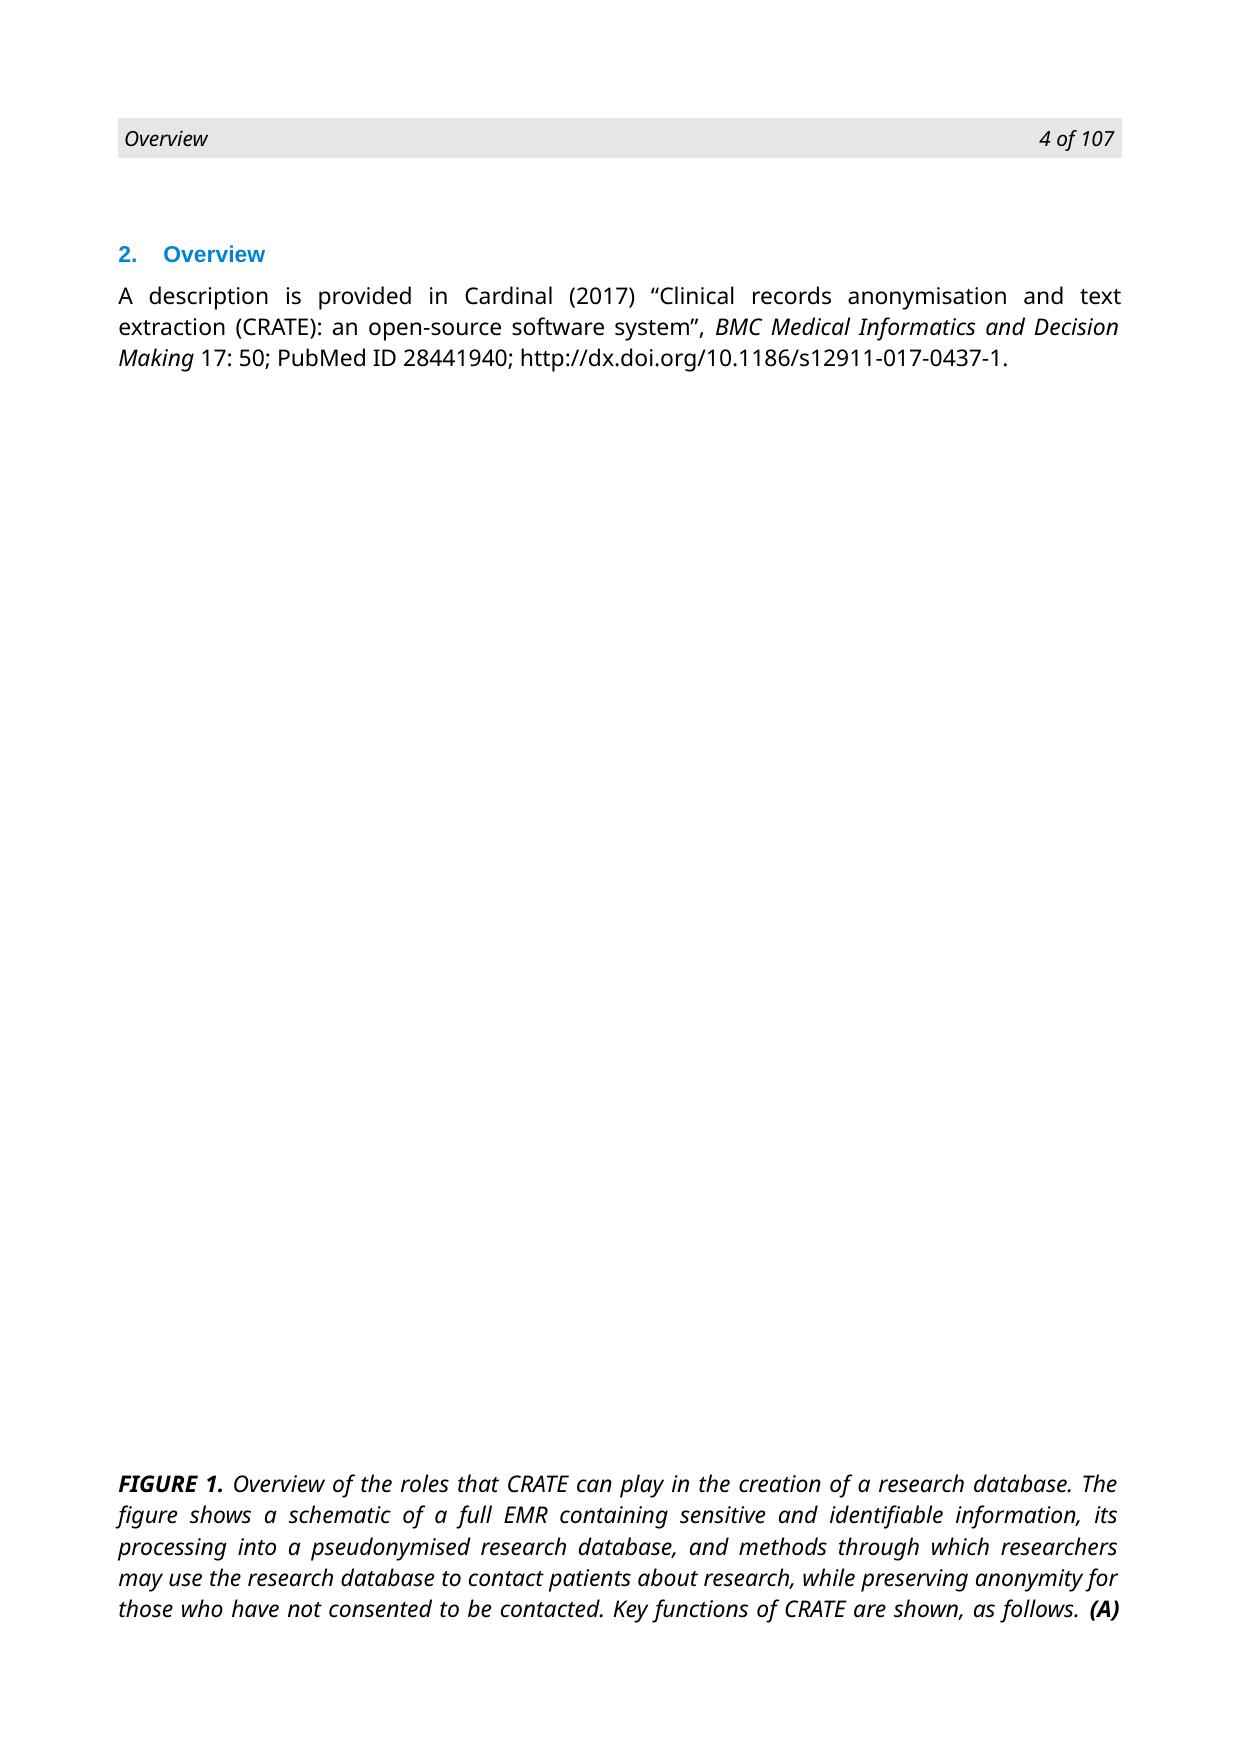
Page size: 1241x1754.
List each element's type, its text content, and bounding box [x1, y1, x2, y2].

subtitle Overview [118, 241, 1122, 267]
text A description is provided in Cardinal (2017) “Clinical records anonymisation and text extraction (CRATE): an open-source software system”, BMC Medical Informatics and Decision Making 17: 50; PubMed ID 28441940; http://dx.doi.org/10.1186/s12911-017-0437-1. [118, 280, 1122, 373]
text FIGURE 1. Overview of the roles that CRATE can play in the creation of a research database. The figure shows a schematic of a full EMR containing sensitive and identifiable information, its processing into a pseudonymised research database, and methods through which researchers may use the research database to contact patients about research, while preserving anonymity for those who have not consented to be contacted. Key functions of CRATE are shown, as follows. (A) [118, 1468, 1122, 1624]
